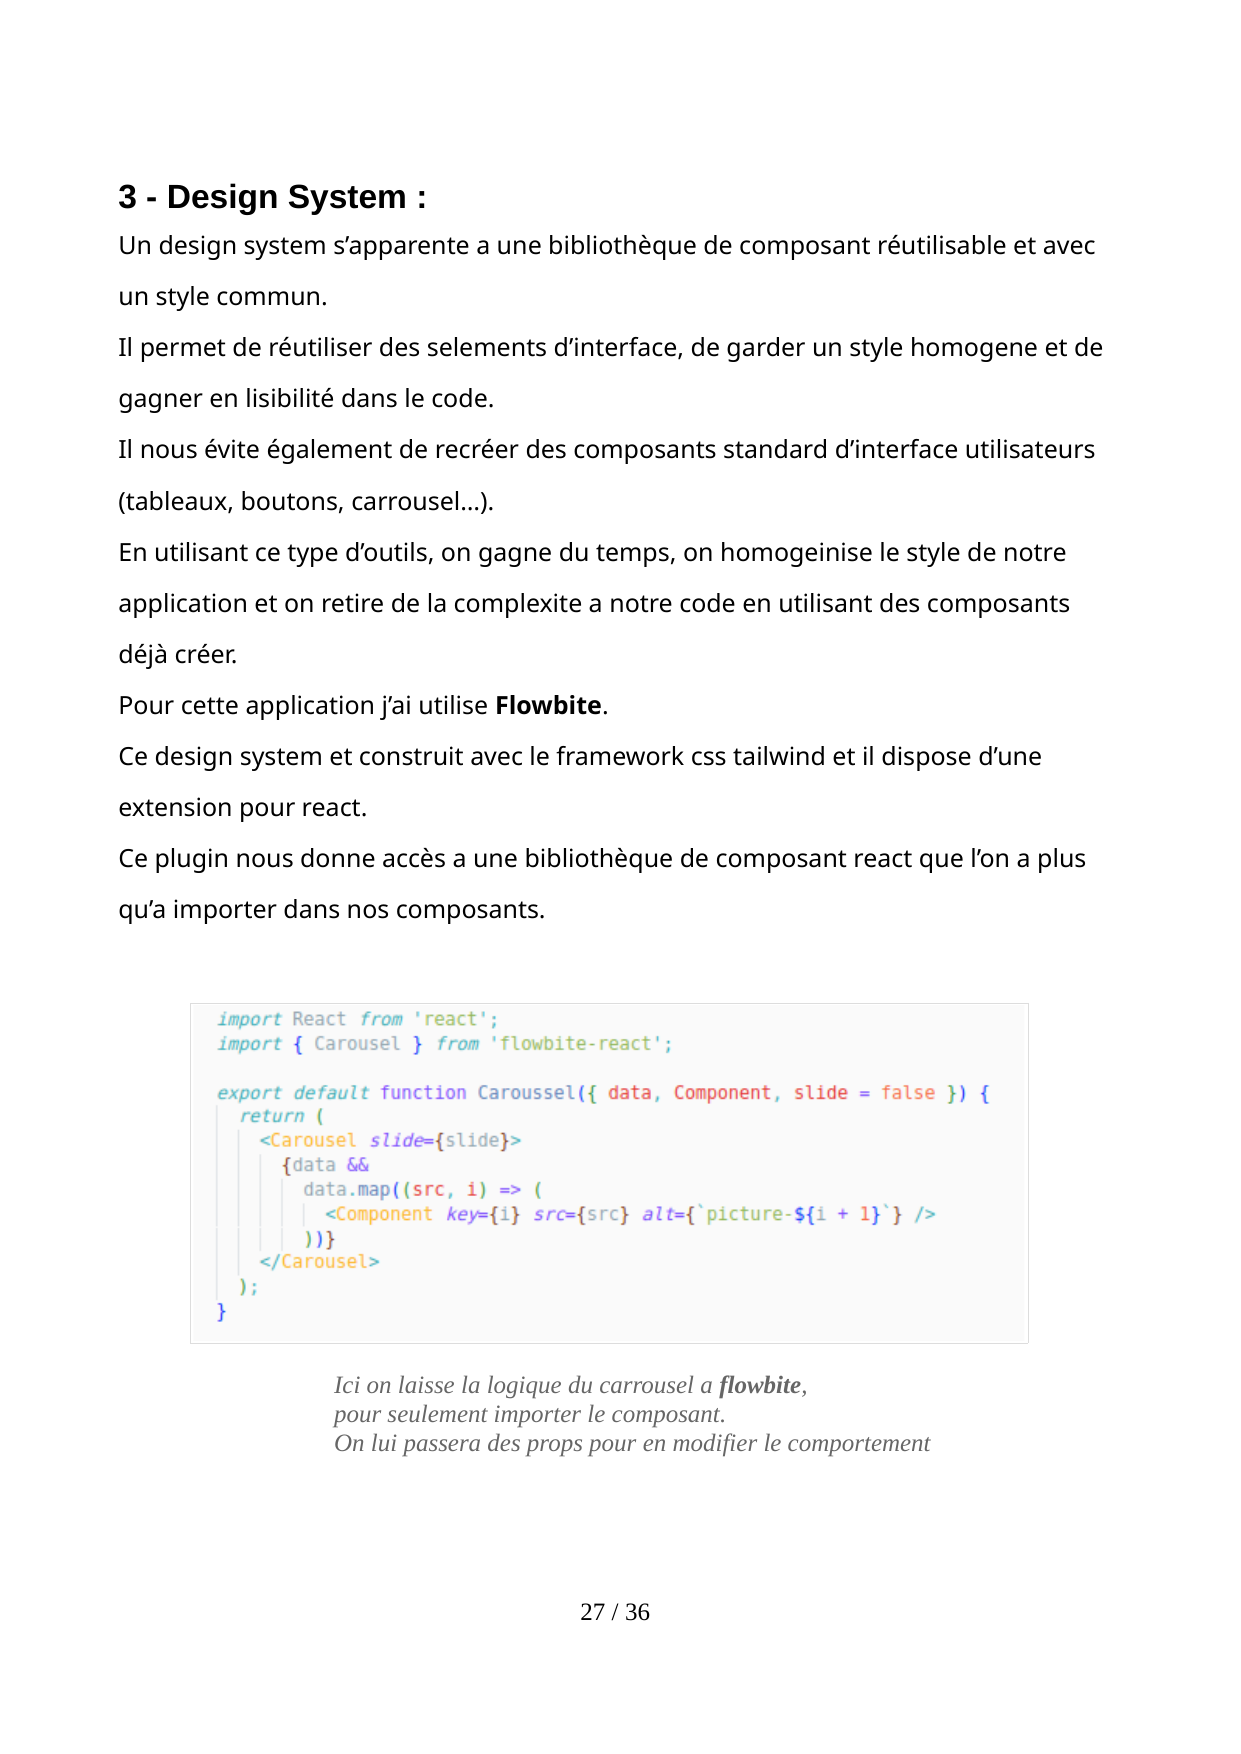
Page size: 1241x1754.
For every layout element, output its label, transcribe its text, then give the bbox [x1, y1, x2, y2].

text Ce plugin nous donne accès a une bibliothèque de composant react que l’on a plus qu’a importer dans nos composants. [118, 841, 1122, 926]
text Il permet de réutiliser des selements d’interface, de garder un style homogene et de gagner en lisibilité dans le code. [118, 330, 1122, 415]
picture [193, 1005, 1025, 1341]
text Il nous évite également de recréer des composants standard d’interface utilisateurs (tableaux, boutons, carrousel…). [118, 432, 1122, 517]
text Ce design system et construit avec le framework css tailwind et il dispose d’une extension pour react. [118, 738, 1122, 823]
subtitle 3 - Design System : [118, 177, 1122, 216]
text En utilisant ce type d’outils, on gagne du temps, on homogeinise le style de notre application et on retire de la complexite a notre code en utilisant des composants déjà créer. [118, 534, 1122, 670]
text Pour cette application j’ai utilise Flowbite. [118, 687, 1122, 721]
text Un design system s’apparente a une bibliothèque de composant réutilisable et avec un style commun. [118, 228, 1122, 313]
